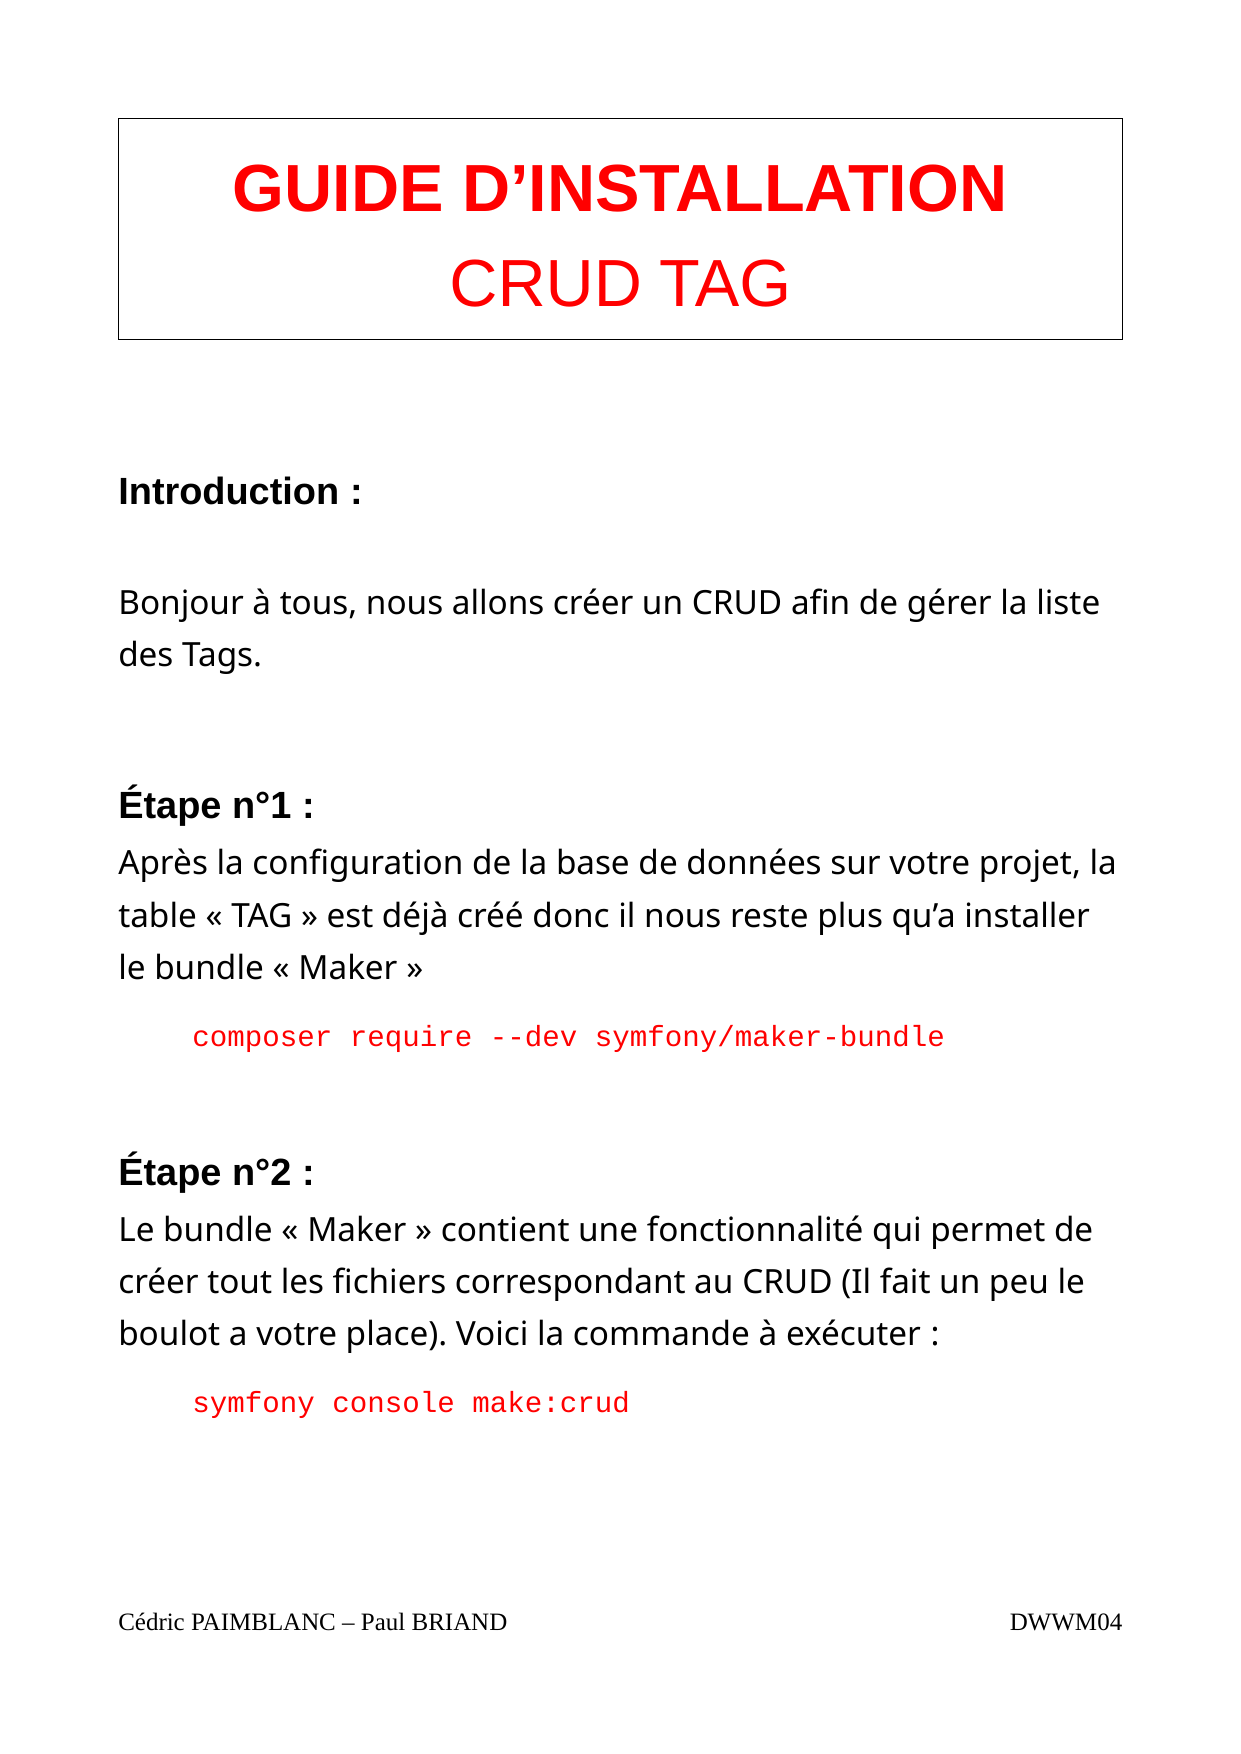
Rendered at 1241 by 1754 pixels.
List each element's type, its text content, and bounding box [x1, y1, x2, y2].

text Le bundle « Maker » contient une fonctionnalité qui permet de créer tout les fichiers correspondant au CRUD (Il fait un peu le boulot a votre place). Voici la commande à exécuter : [118, 1205, 1122, 1355]
text Bonjour à tous, nous allons créer un CRUD afin de gérer la liste des Tags. [118, 579, 1122, 676]
text composer require --dev symfony/maker-bundle [118, 1010, 1122, 1056]
text Après la configuration de la base de données sur votre projet, la table « TAG » est déjà créé donc il nous reste plus qu’a installer le bundle « Maker » [118, 839, 1122, 989]
table_header GUIDE D’INSTALLATION CRUD TAG [119, 119, 1122, 339]
subtitle Étape n°2 : [118, 1149, 1122, 1193]
subtitle Étape n°1 : [118, 783, 1122, 827]
subtitle Introduction : [118, 469, 1122, 513]
text symfony console make:crud [118, 1377, 1122, 1422]
